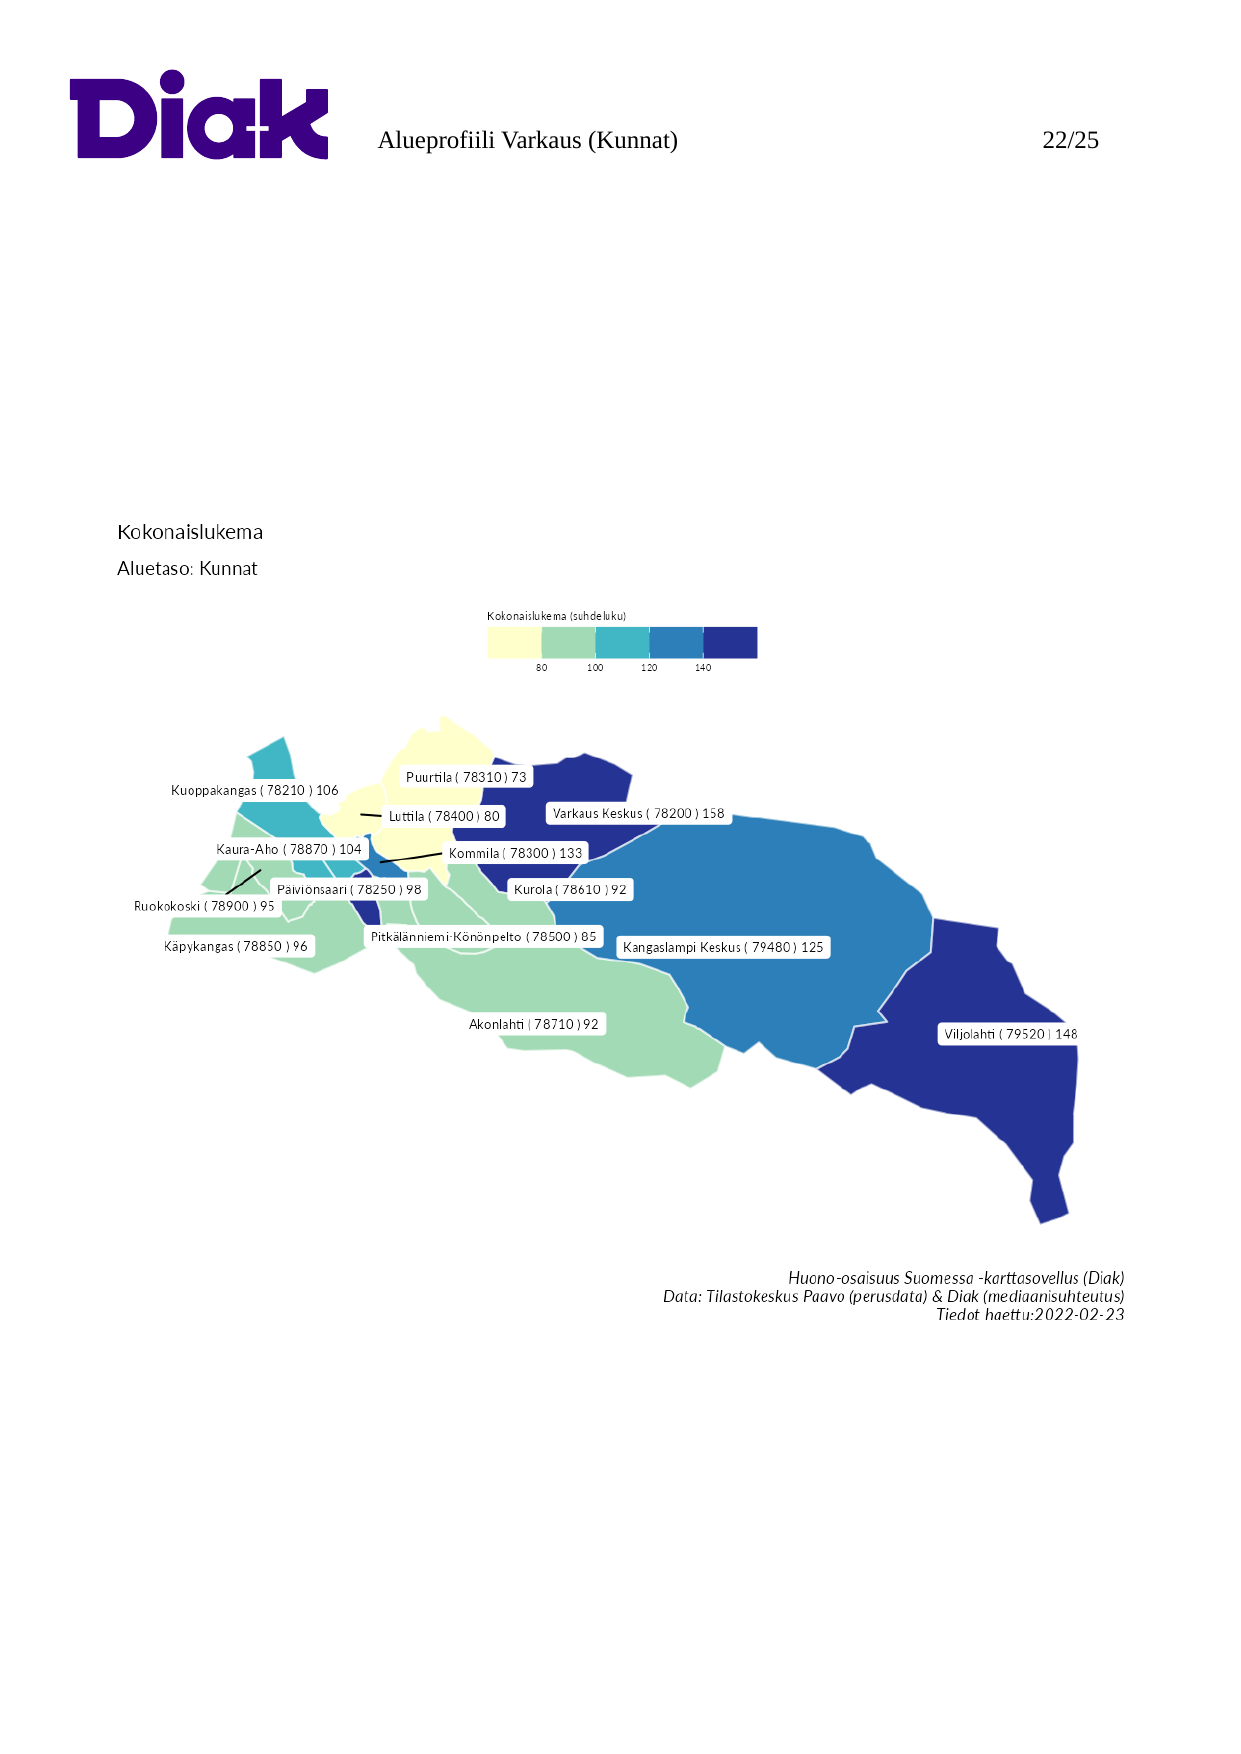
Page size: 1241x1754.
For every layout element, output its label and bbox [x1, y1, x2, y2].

picture [61, 196, 1179, 1651]
